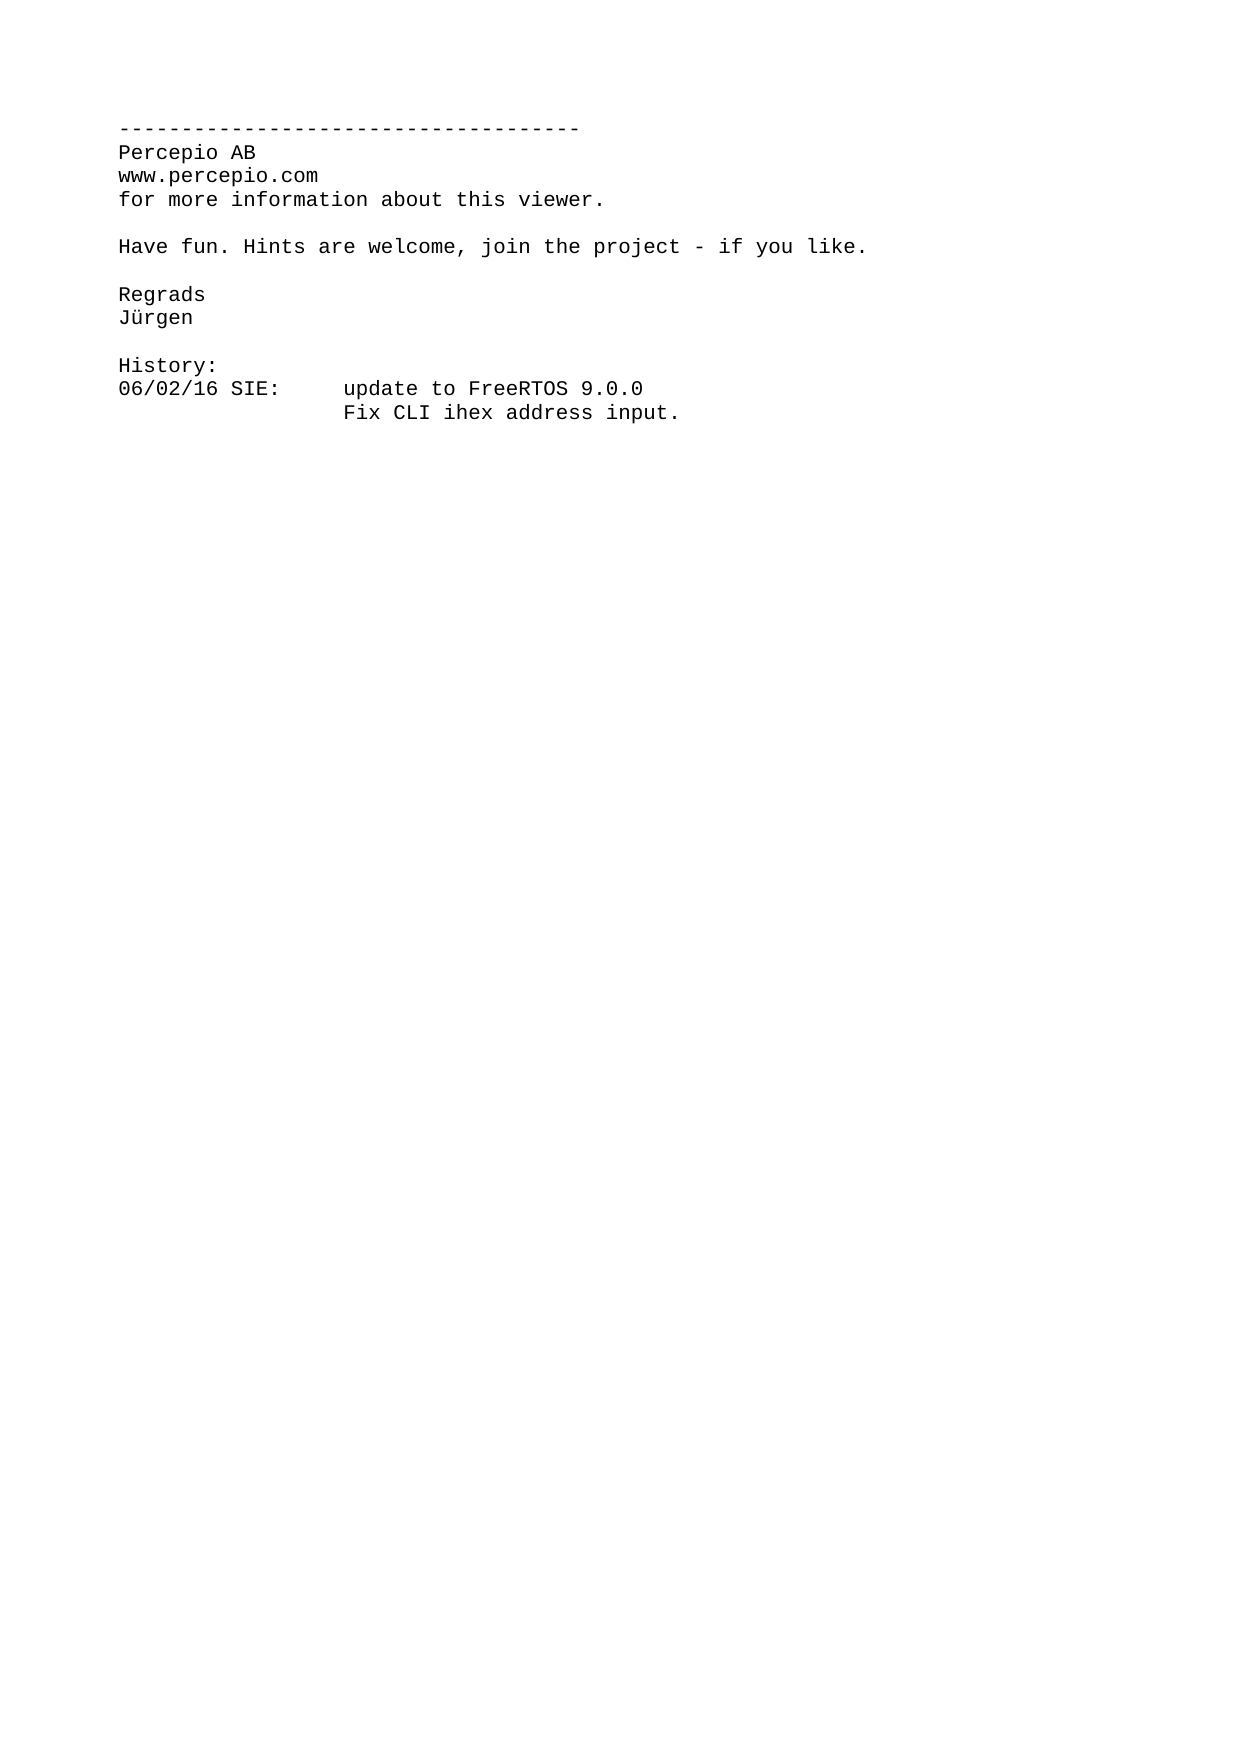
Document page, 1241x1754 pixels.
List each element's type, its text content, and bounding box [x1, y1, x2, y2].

text Fix CLI ihex address input. [118, 402, 1122, 426]
text www.percepio.com [118, 165, 1122, 189]
text Jürgen [118, 307, 1122, 331]
text for more information about this viewer. [118, 189, 1122, 213]
text Percepio AB [118, 142, 1122, 165]
text History: [118, 354, 1122, 378]
text Regrads [118, 284, 1122, 307]
text ------------------------------------- [118, 118, 1122, 142]
text Have fun. Hints are welcome, join the project - if you like. [118, 236, 1122, 260]
text 06/02/16 SIE: update to FreeRTOS 9.0.0 [118, 378, 1122, 402]
